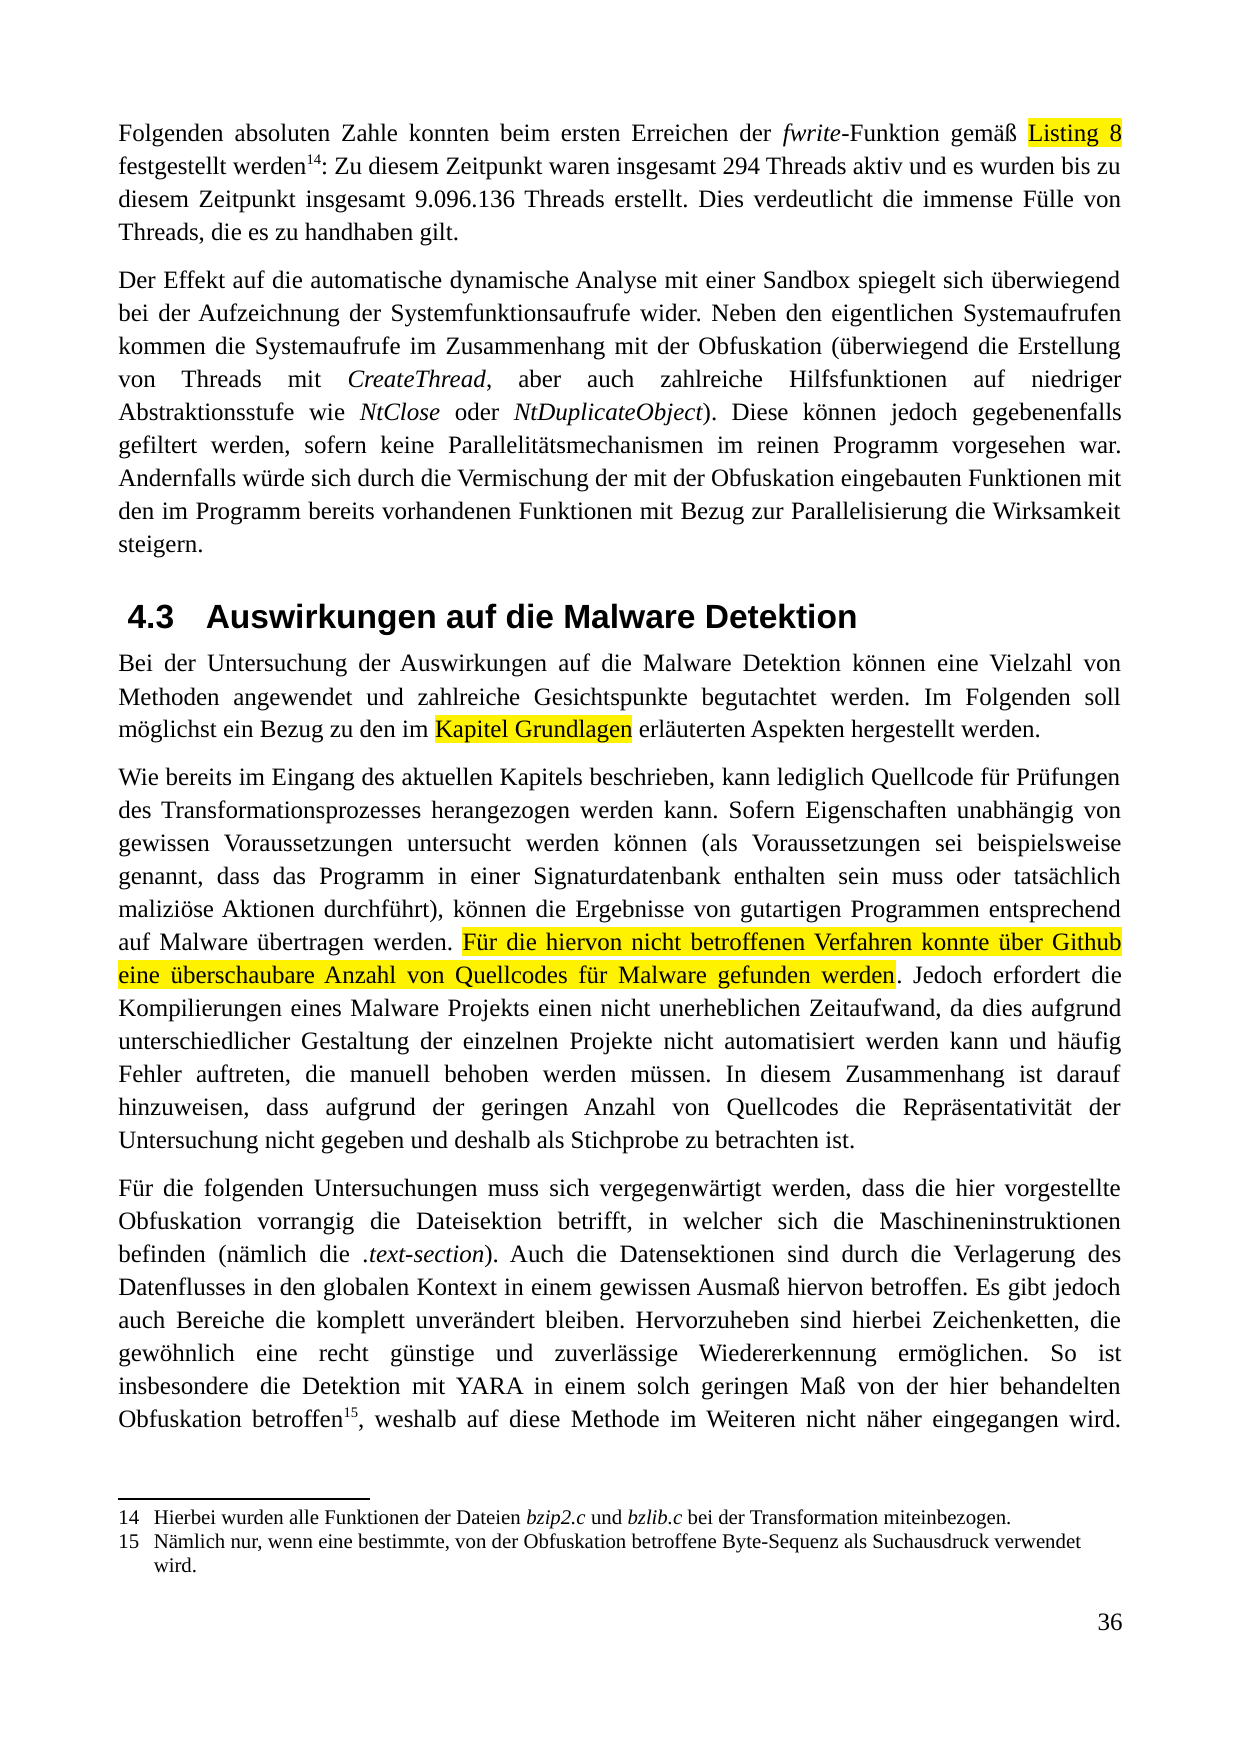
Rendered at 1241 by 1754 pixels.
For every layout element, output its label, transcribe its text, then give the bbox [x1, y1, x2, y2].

subtitle Auswirkungen auf die Malware Detektion [118, 597, 1122, 636]
text Der Effekt auf die automatische dynamische Analyse mit einer Sandbox spiegelt sich überwiegend bei der Aufzeichnung der Systemfunktionsaufrufe wider. Neben den eigentlichen Systemaufrufen kommen die Systemaufrufe im Zusammenhang mit der Obfuskation (überwiegend die Erstellung von Threads mit CreateThread, aber auch zahlreiche Hilfsfunktionen auf niedriger Abstraktionsstufe wie NtClose oder NtDuplicateObject). Diese können jedoch gegebenenfalls gefiltert werden, sofern keine Parallelitätsmechanismen im reinen Programm vorgesehen war. Andernfalls würde sich durch die Vermischung der mit der Obfuskation eingebauten Funktionen mit den im Programm bereits vorhandenen Funktionen mit Bezug zur Parallelisierung die Wirksamkeit steigern. [118, 265, 1122, 558]
text Wie bereits im Eingang des aktuellen Kapitels beschrieben, kann lediglich Quellcode für Prüfungen des Transformationsprozesses herangezogen werden kann. Sofern Eigenschaften unabhängig von gewissen Voraussetzungen untersucht werden können (als Voraussetzungen sei beispielsweise genannt, dass das Programm in einer Signaturdatenbank enthalten sein muss oder tatsächlich maliziöse Aktionen durchführt), können die Ergebnisse von gutartigen Programmen entsprechend auf Malware übertragen werden. Für die hiervon nicht betroffenen Verfahren konnte über Github eine überschaubare Anzahl von Quellcodes für Malware gefunden werden. Jedoch erfordert die Kompilierungen eines Malware Projekts einen nicht unerheblichen Zeitaufwand, da dies aufgrund unterschiedlicher Gestaltung der einzelnen Projekte nicht automatisiert werden kann und häufig Fehler auftreten, die manuell behoben werden müssen. In diesem Zusammenhang ist darauf hinzuweisen, dass aufgrund der geringen Anzahl von Quellcodes die Repräsentativität der Untersuchung nicht gegeben und deshalb als Stichprobe zu betrachten ist. [118, 762, 1122, 1154]
text Hierbei wurden alle Funktionen der Dateien bzip2.c und bzlib.c bei der Transformation miteinbezogen. [118, 1505, 1122, 1529]
text Nämlich nur, wenn eine bestimmte, von der Obfuskation betroffene Byte-Sequenz als Suchausdruck verwendet wird. [118, 1529, 1122, 1577]
text Bei der Untersuchung der Auswirkungen auf die Malware Detektion können eine Vielzahl von Methoden angewendet und zahlreiche Gesichtspunkte begutachtet werden. Im Folgenden soll möglichst ein Bezug zu den im Kapitel Grundlagen erläuterten Aspekten hergestellt werden. [118, 648, 1122, 743]
text Folgenden absoluten Zahle konnten beim ersten Erreichen der fwrite-Funktion gemäß Listing 8 festgestellt werden: Zu diesem Zeitpunkt waren insgesamt 294 Threads aktiv und es wurden bis zu diesem Zeitpunkt insgesamt 9.096.136 Threads erstellt. Dies verdeutlicht die immense Fülle von Threads, die es zu handhaben gilt. [118, 118, 1122, 246]
text Für die folgenden Untersuchungen muss sich vergegenwärtigt werden, dass die hier vorgestellte Obfuskation vorrangig die Dateisektion betrifft, in welcher sich die Maschineninstruktionen befinden (nämlich die .text-section). Auch die Datensektionen sind durch die Verlagerung des Datenflusses in den globalen Kontext in einem gewissen Ausmaß hiervon betroffen. Es gibt jedoch auch Bereiche die komplett unverändert bleiben. Hervorzuheben sind hierbei Zeichenketten, die gewöhnlich eine recht günstige und zuverlässige Wiedererkennung ermöglichen. So ist insbesondere die Detektion mit YARA in einem solch geringen Maß von der hier behandelten Obfuskation betroffen, weshalb auf diese Methode im Weiteren nicht näher eingegangen wird. [118, 1173, 1122, 1433]
